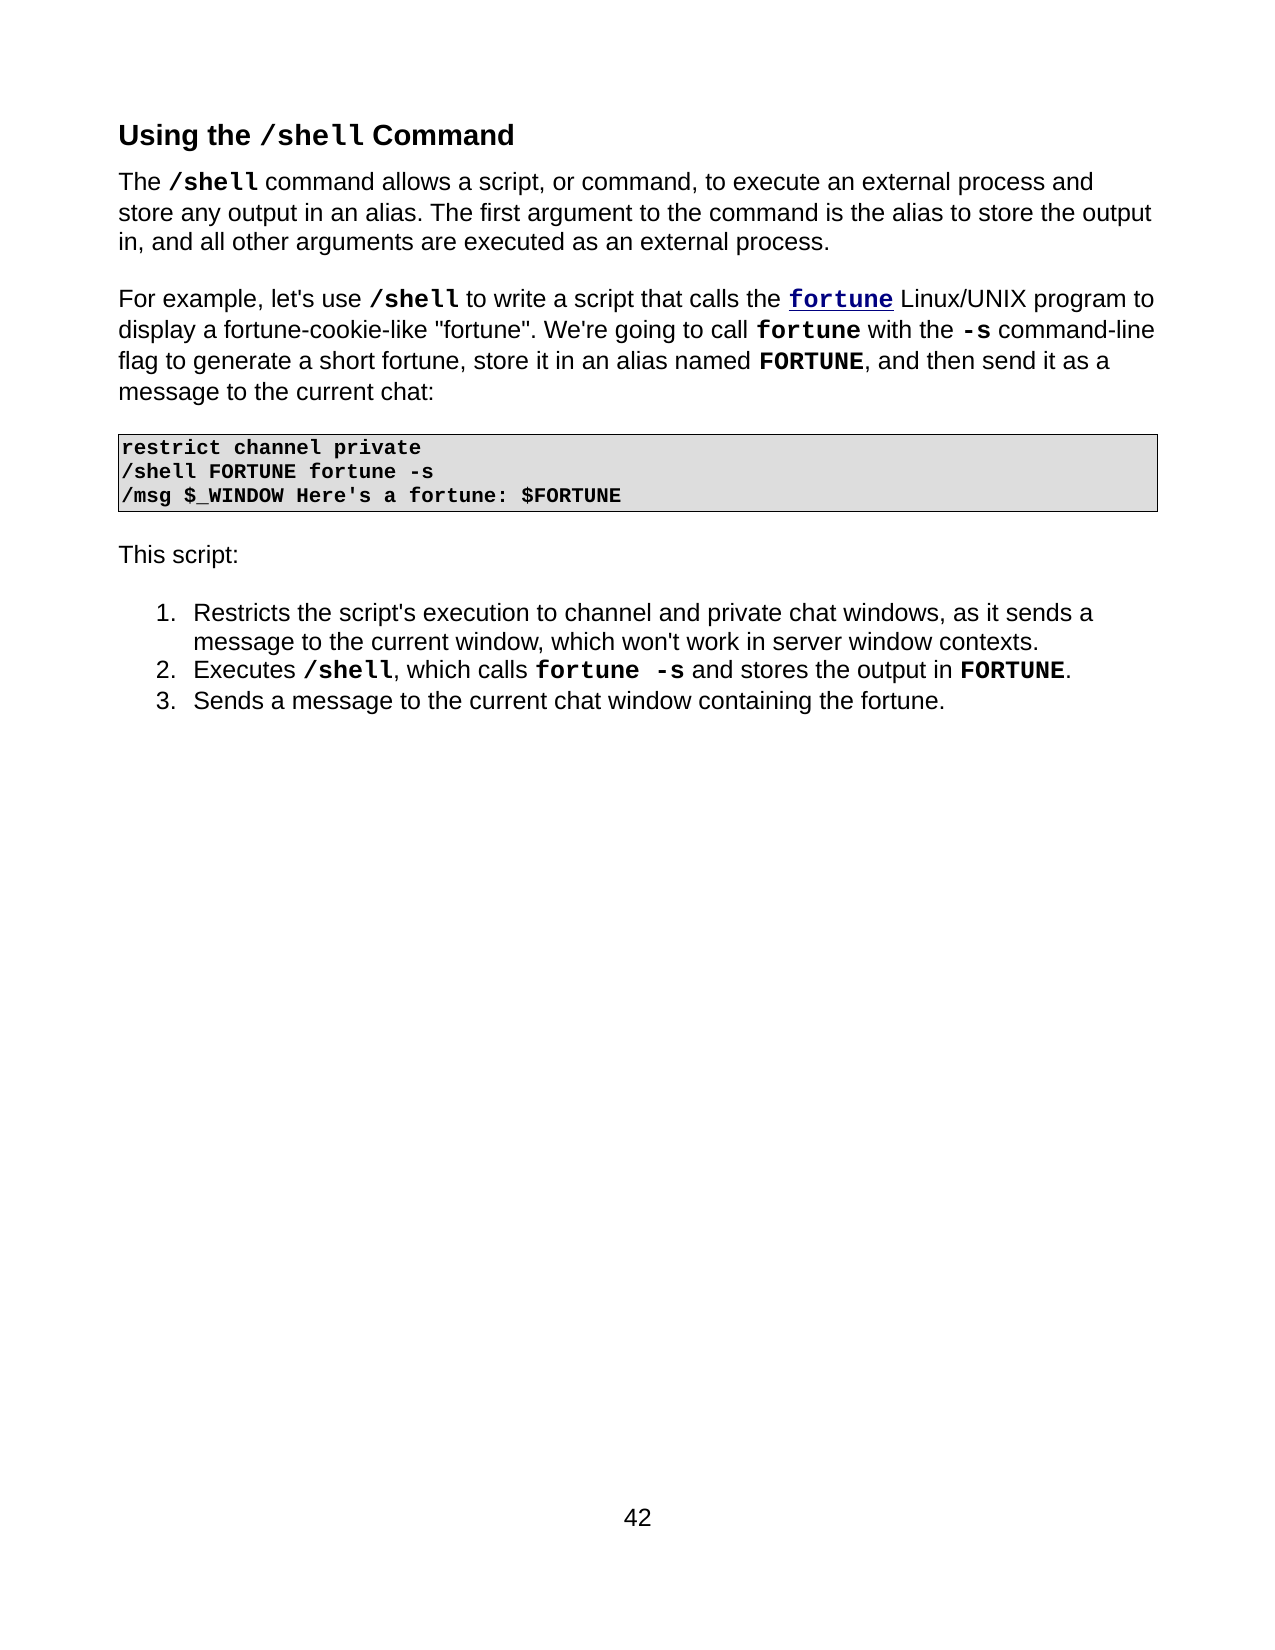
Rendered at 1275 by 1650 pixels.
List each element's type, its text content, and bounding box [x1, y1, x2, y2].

text For example, let's use /shell to write a script that calls the fortune Linux/UNIX program to display a fortune-cookie-like "fortune". We're going to call fortune with the -s command-line flag to generate a short fortune, store it in an alias named FORTUNE, and then send it as a message to the current chat: [118, 284, 1157, 406]
list Restricts the script's execution to channel and private chat windows, as it sends a message to the current window, which won't work in server window contexts. [156, 598, 1157, 655]
table_header restrict channel private /shell FORTUNE fortune -s /msg $_WINDOW Here's a fortune: $FORTUNE [119, 435, 1157, 511]
list Sends a message to the current chat window containing the fortune. [156, 686, 1157, 715]
text The /shell command allows a script, or command, to execute an external process and store any output in an alias. The first argument to the command is the alias to store the output in, and all other arguments are executed as an external process. [118, 167, 1157, 255]
text This script: [118, 540, 1157, 569]
subtitle Using the /shell Command [118, 118, 1157, 154]
list Executes /shell, which calls fortune -s and stores the output in FORTUNE. [156, 655, 1157, 686]
